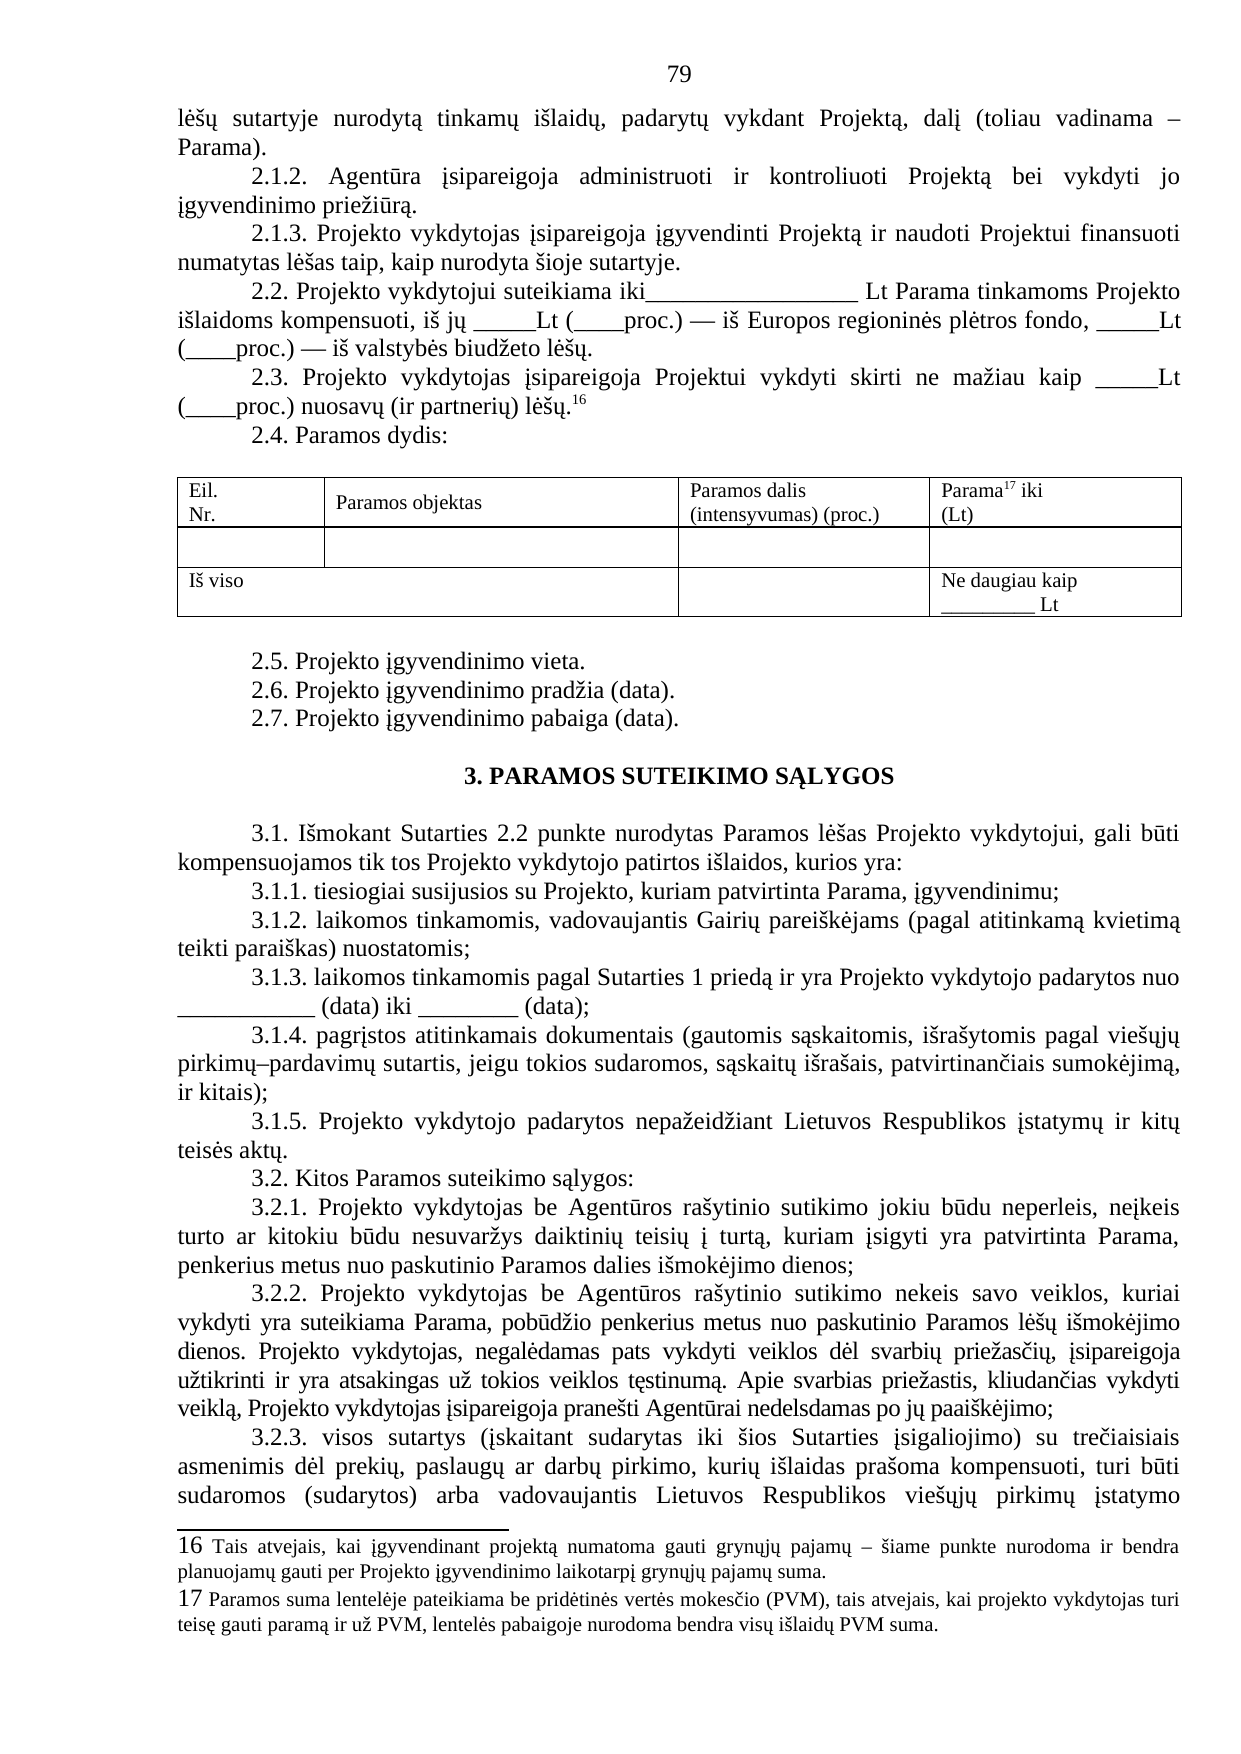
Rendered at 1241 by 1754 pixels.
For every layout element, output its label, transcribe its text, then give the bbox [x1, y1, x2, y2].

table_header Eil. Nr. [178, 478, 324, 526]
text lėšų sutartyje nurodytą tinkamų išlaidų, padarytų vykdant Projektą, dalį (toliau vadinama – Parama). [177, 103, 1181, 161]
text 2.2. Projekto vykdytojui suteikiama iki_________________ Lt Parama tinkamoms Projekto išlaidoms kompensuoti, iš jų _____Lt (____proc.) — iš Europos regioninės plėtros fondo, _____Lt (____proc.) — iš valstybės biudžeto lėšų. [177, 276, 1181, 362]
text 3.1.3. laikomos tinkamomis pagal Sutarties 1 priedą ir yra Projekto vykdytojo padarytos nuo ___________ (data) iki ________ (data); [177, 962, 1181, 1020]
text 2.7. Projekto įgyvendinimo pabaiga (data). [177, 703, 1181, 732]
table_cell Ne daugiau kaip _________ Lt [930, 568, 1181, 616]
text 3.2.2. Projekto vykdytojas be Agentūros rašytinio sutikimo nekeis savo veiklos, kuriai vykdyti yra suteikiama Parama, pobūdžio penkerius metus nuo paskutinio Paramos lėšų išmokėjimo dienos. Projekto vykdytojas, negalėdamas pats vykdyti veiklos dėl svarbių priežasčių, įsipareigoja užtikrinti ir yra atsakingas už tokios veiklos tęstinumą. Apie svarbias priežastis, kliudančias vykdyti veiklą, Projekto vykdytojas įsipareigoja pranešti Agentūrai nedelsdamas po jų paaiškėjimo; [177, 1278, 1181, 1422]
text 2.5. Projekto įgyvendinimo vieta. [177, 646, 1181, 675]
table_cell [930, 528, 1181, 567]
text 2.1.2. Agentūra įsipareigoja administruoti ir kontroliuoti Projektą bei vykdyti jo įgyvendinimo priežiūrą. [177, 161, 1181, 218]
text 3.1.4. pagrįstos atitinkamais dokumentais (gautomis sąskaitomis, išrašytomis pagal viešųjų pirkimų–pardavimų sutartis, jeigu tokios sudaromos, sąskaitų išrašais, patvirtinančiais sumokėjimą, ir kitais); [177, 1020, 1181, 1106]
text 3. PARAMOS SUTEIKIMO SĄLYGOS [177, 761, 1181, 790]
text 2.3. Projekto vykdytojas įsipareigoja Projektui vykdyti skirti ne mažiau kaip _____Lt (____proc.) nuosavų (ir partnerių) lėšų. [177, 362, 1181, 420]
table_cell [679, 528, 929, 567]
text 3.1.1. tiesiogiai susijusios su Projekto, kuriam patvirtinta Parama, įgyvendinimu; [177, 876, 1181, 905]
table_header Paramos objektas [325, 478, 678, 526]
text 2.6. Projekto įgyvendinimo pradžia (data). [177, 675, 1181, 703]
table_header Parama iki (Lt) [930, 478, 1181, 526]
text 3.2. Kitos Paramos suteikimo sąlygos: [177, 1163, 1181, 1192]
table_cell [679, 568, 929, 616]
text 3.1.5. Projekto vykdytojo padarytos nepažeidžiant Lietuvos Respublikos įstatymų ir kitų teisės aktų. [177, 1106, 1181, 1163]
text 3.2.3. visos sutartys (įskaitant sudarytas iki šios Sutarties įsigaliojimo) su trečiaisiais asmenimis dėl prekių, paslaugų ar darbų pirkimo, kurių išlaidas prašoma kompensuoti, turi būti sudaromos (sudarytos) arba vadovaujantis Lietuvos Respublikos viešųjų pirkimų įstatymo [177, 1422, 1181, 1508]
text Tais atvejais, kai įgyvendinant projektą numatoma gauti grynųjų pajamų – šiame punkte nurodoma ir bendra planuojamų gauti per Projekto įgyvendinimo laikotarpį grynųjų pajamų suma. [177, 1530, 1181, 1583]
table_cell [325, 528, 678, 567]
text 3.2.1. Projekto vykdytojas be Agentūros rašytinio sutikimo jokiu būdu neperleis, neįkeis turto ar kitokiu būdu nesuvaržys daiktinių teisių į turtą, kuriam įsigyti yra patvirtinta Parama, penkerius metus nuo paskutinio Paramos dalies išmokėjimo dienos; [177, 1192, 1181, 1278]
table_cell [178, 528, 324, 567]
text 2.1.3. Projekto vykdytojas įsipareigoja įgyvendinti Projektą ir naudoti Projektui finansuoti numatytas lėšas taip, kaip nurodyta šioje sutartyje. [177, 218, 1181, 276]
table_header Paramos dalis (intensyvumas) (proc.) [679, 478, 929, 526]
table_cell Iš viso [178, 568, 678, 616]
text 3.1. Išmokant Sutarties 2.2 punkte nurodytas Paramos lėšas Projekto vykdytojui, gali būti kompensuojamos tik tos Projekto vykdytojo patirtos išlaidos, kurios yra: [177, 818, 1181, 876]
text 2.4. Paramos dydis: [177, 420, 1181, 448]
text 3.1.2. laikomos tinkamomis, vadovaujantis Gairių pareiškėjams (pagal atitinkamą kvietimą teikti paraiškas) nuostatomis; [177, 905, 1181, 962]
